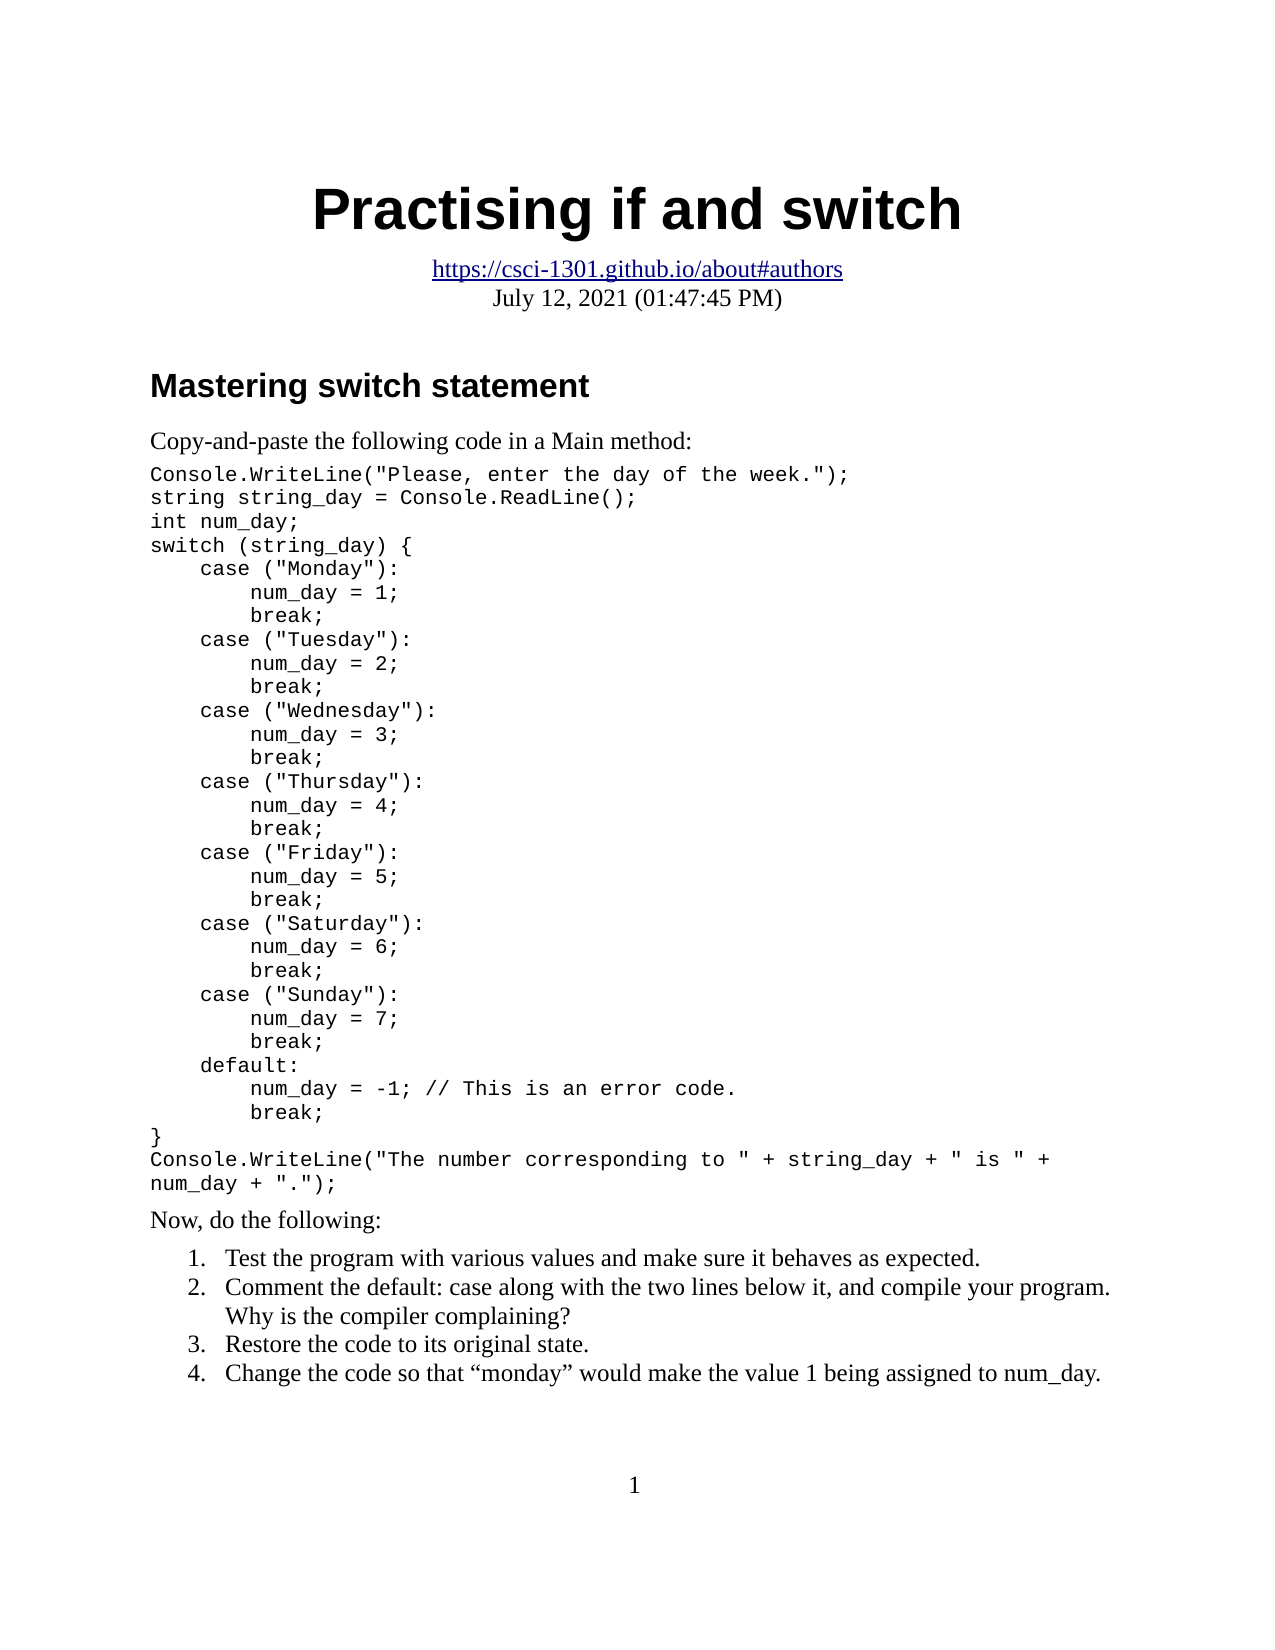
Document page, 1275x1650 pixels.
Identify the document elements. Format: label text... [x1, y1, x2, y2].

text break; [150, 676, 1125, 700]
text num_day = 5; [150, 866, 1125, 889]
text case ("Thursday"): [150, 771, 1125, 795]
text break; [150, 747, 1125, 771]
text num_day = 6; [150, 937, 1125, 960]
text July 12, 2021 (01:47:45 PM) [150, 283, 1125, 312]
text break; [150, 606, 1125, 629]
list Comment the default: case along with the two lines below it, and compile your program. Why is the compiler complaining? [187, 1272, 1125, 1329]
text case ("Monday"): [150, 558, 1125, 582]
text num_day = 3; [150, 724, 1125, 747]
list Change the code so that “monday” would make the value 1 being assigned to num_day. [187, 1358, 1125, 1387]
text switch (string_day) { [150, 534, 1125, 558]
text Copy-and-paste the following code in a Main method: [150, 426, 1125, 455]
text break; [150, 1031, 1125, 1055]
text break; [150, 889, 1125, 913]
list Test the program with various values and make sure it behaves as expected. [187, 1243, 1125, 1272]
list Restore the code to its original state. [187, 1329, 1125, 1358]
text case ("Tuesday"): [150, 629, 1125, 653]
text num_day = -1; // This is an error code. [150, 1078, 1125, 1102]
text num_day = 2; [150, 653, 1125, 676]
text https://csci-1301.github.io/about#authors [150, 254, 1125, 283]
text Console.WriteLine("The number corresponding to " + string_day + " is " + num_day + "."); [150, 1149, 1125, 1197]
text Console.WriteLine("Please, enter the day of the week."); [150, 464, 1125, 487]
text break; [150, 960, 1125, 984]
text case ("Friday"): [150, 842, 1125, 866]
text num_day = 7; [150, 1007, 1125, 1031]
subtitle Mastering switch statement [150, 366, 1125, 404]
text case ("Sunday"): [150, 984, 1125, 1007]
text num_day = 4; [150, 795, 1125, 818]
text case ("Wednesday"): [150, 700, 1125, 724]
text string string_day = Console.ReadLine(); [150, 487, 1125, 511]
text } [150, 1126, 1125, 1149]
text int num_day; [150, 511, 1125, 534]
text case ("Saturday"): [150, 913, 1125, 937]
text Now, do the following: [150, 1206, 1125, 1234]
text default: [150, 1055, 1125, 1078]
text break; [150, 1102, 1125, 1126]
text num_day = 1; [150, 582, 1125, 606]
title Practising if and switch [150, 175, 1125, 242]
text break; [150, 818, 1125, 842]
